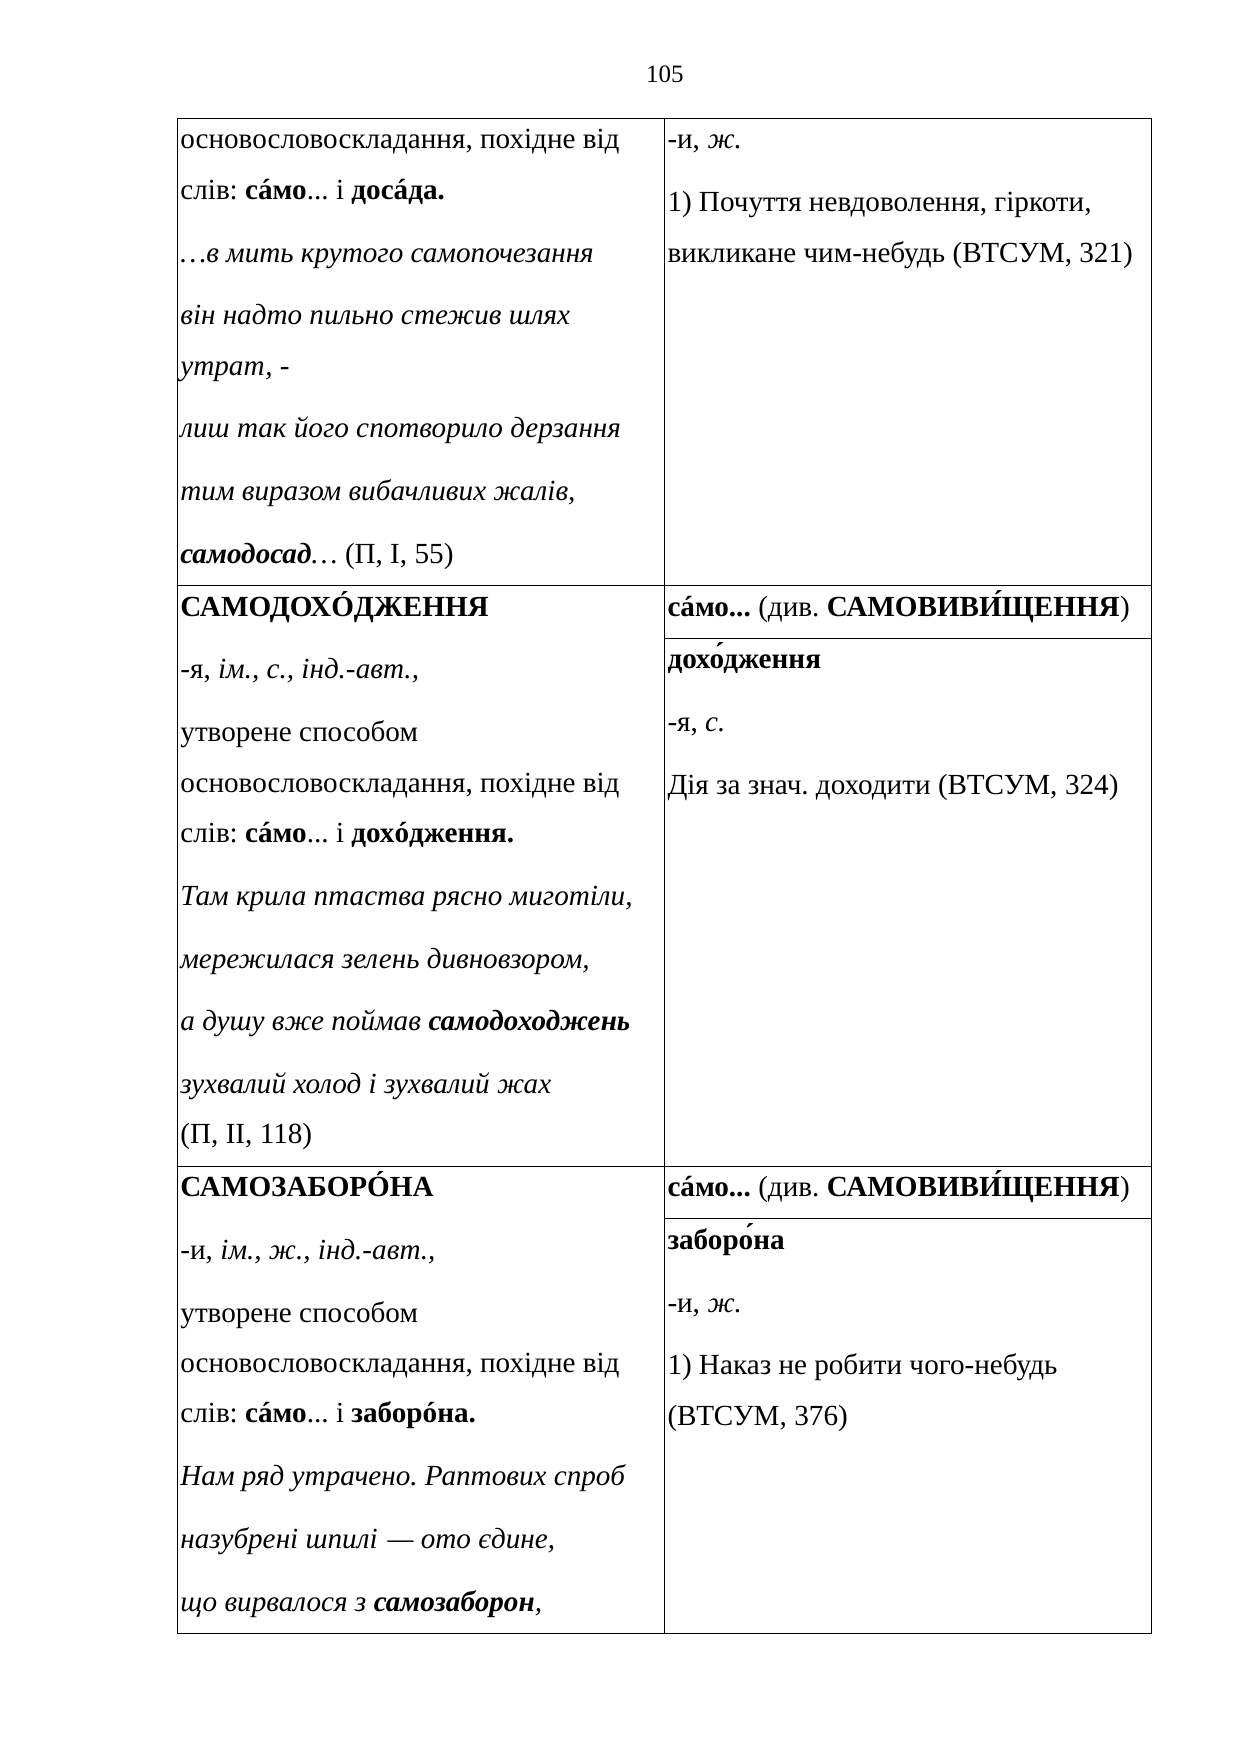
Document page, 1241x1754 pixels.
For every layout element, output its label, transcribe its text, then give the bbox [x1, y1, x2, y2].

table_cell -и, ж. 1) Почуття невдоволення, гіркоти, викликане чим-небудь (ВТСУМ, 321) [665, 119, 1151, 585]
table_cell САМОДОХÓДЖЕННЯ -я, ім., с., інд.-авт., утворене способом основословоскладання, похідне від слів: сáмо... і дохóдження. Там крила птаства рясно миготіли, мережилася зелень дивновзором, а душу вже поймав самодоходжень зухвалий холод і зухвалий жах (П, ІІ, 118) [178, 586, 664, 1166]
table_cell САМОЗАБОРÓНА -и, ім., ж., інд.-авт., утворене способом основословоскладання, похідне від слів: сáмо... і заборóна. Нам ряд утрачено. Раптових спроб назубрені шпилі — ото єдине, що вирвалося з самозаборон, [178, 1167, 664, 1633]
table_cell заборо́на -и, ж. 1) Наказ не робити чого-небудь (ВТСУМ, 376) [665, 1219, 1151, 1633]
table_cell сáмо... (див. САМОВИВИ́ЩЕННЯ) [665, 586, 1151, 638]
table_cell основословоскладання, похідне від слів: сáмо... і досáда. …в мить крутого самопочезання він надто пильно стежив шлях утрат, - лиш так його спотворило дерзання тим виразом вибачливих жалів, самодосад… (П, І, 55) [178, 119, 664, 585]
table_cell сáмо... (див. САМОВИВИ́ЩЕННЯ) [665, 1167, 1151, 1218]
table_cell дохо́дження -я, с. Дія за знач. доходити (ВТСУМ, 324) [665, 639, 1151, 1166]
